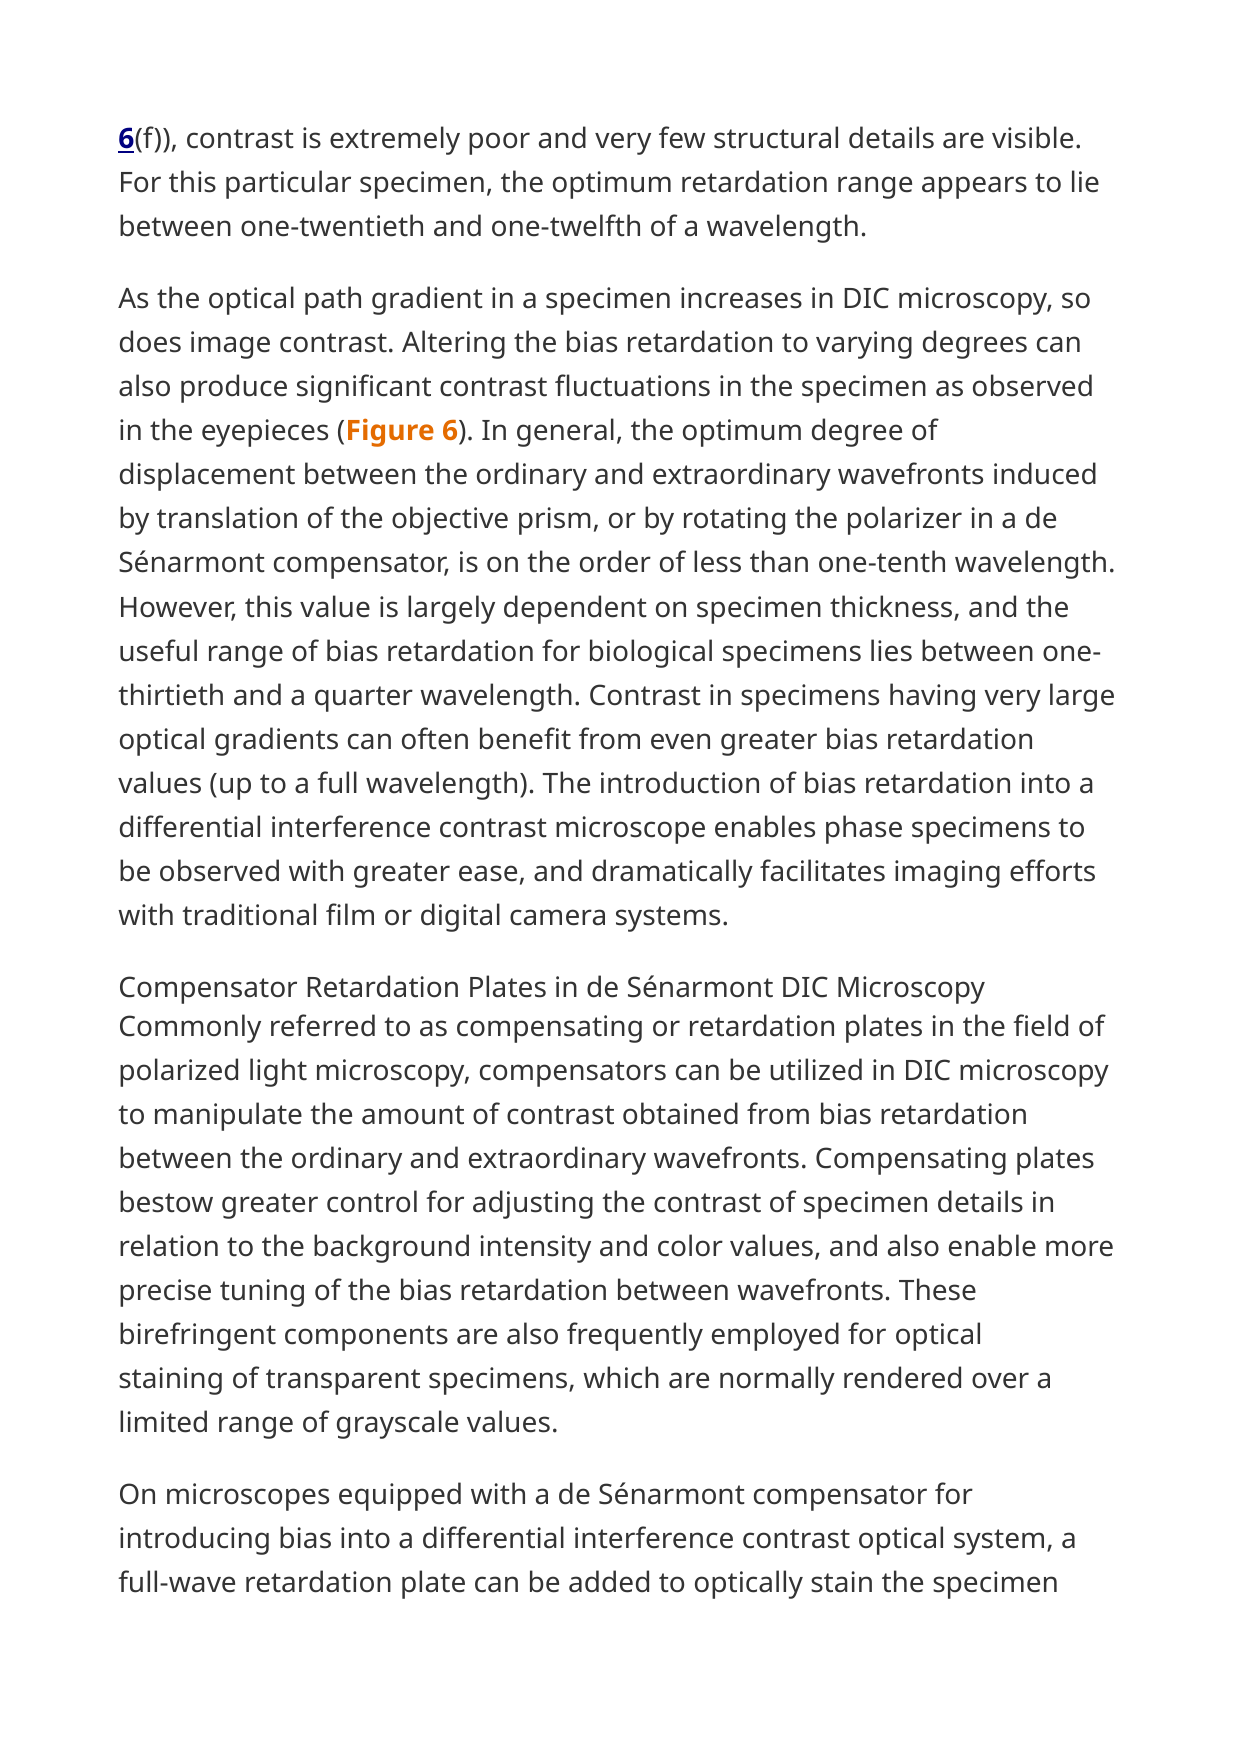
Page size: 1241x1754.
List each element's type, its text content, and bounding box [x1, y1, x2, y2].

text Commonly referred to as compensating or retardation plates in the field of polarized light microscopy, compensators can be utilized in DIC microscopy to manipulate the amount of contrast obtained from bias retardation between the ordinary and extraordinary wavefronts. Compensating plates bestow greater control for adjusting the contrast of specimen details in relation to the background intensity and color values, and also enable more precise tuning of the bias retardation between wavefronts. These birefringent components are also frequently employed for optical staining of transparent specimens, which are normally rendered over a limited range of grayscale values. [118, 1006, 1122, 1441]
text 6(f)), contrast is extremely poor and very few structural details are visible. For this particular specimen, the optimum retardation range appears to lie between one-twentieth and one-twelfth of a wavelength. [118, 118, 1122, 244]
subtitle Compensator Retardation Plates in de Sénarmont DIC Microscopy [118, 967, 1122, 1006]
text As the optical path gradient in a specimen increases in DIC microscopy, so does image contrast. Altering the bias retardation to varying degrees can also produce significant contrast fluctuations in the specimen as observed in the eyepieces (Figure 6). In general, the optimum degree of displacement between the ordinary and extraordinary wavefronts induced by translation of the objective prism, or by rotating the polarizer in a de Sénarmont compensator, is on the order of less than one-tenth wavelength. However, this value is largely dependent on specimen thickness, and the useful range of bias retardation for biological specimens lies between one-thirtieth and a quarter wavelength. Contrast in specimens having very large optical gradients can often benefit from even greater bias retardation values (up to a full wavelength). The introduction of bias retardation into a differential interference contrast microscope enables phase specimens to be observed with greater ease, and dramatically facilitates imaging efforts with traditional film or digital camera systems. [118, 278, 1122, 934]
text On microscopes equipped with a de Sénarmont compensator for introducing bias into a differential interference contrast optical system, a full-wave retardation plate can be added to optically stain the specimen [118, 1474, 1122, 1601]
